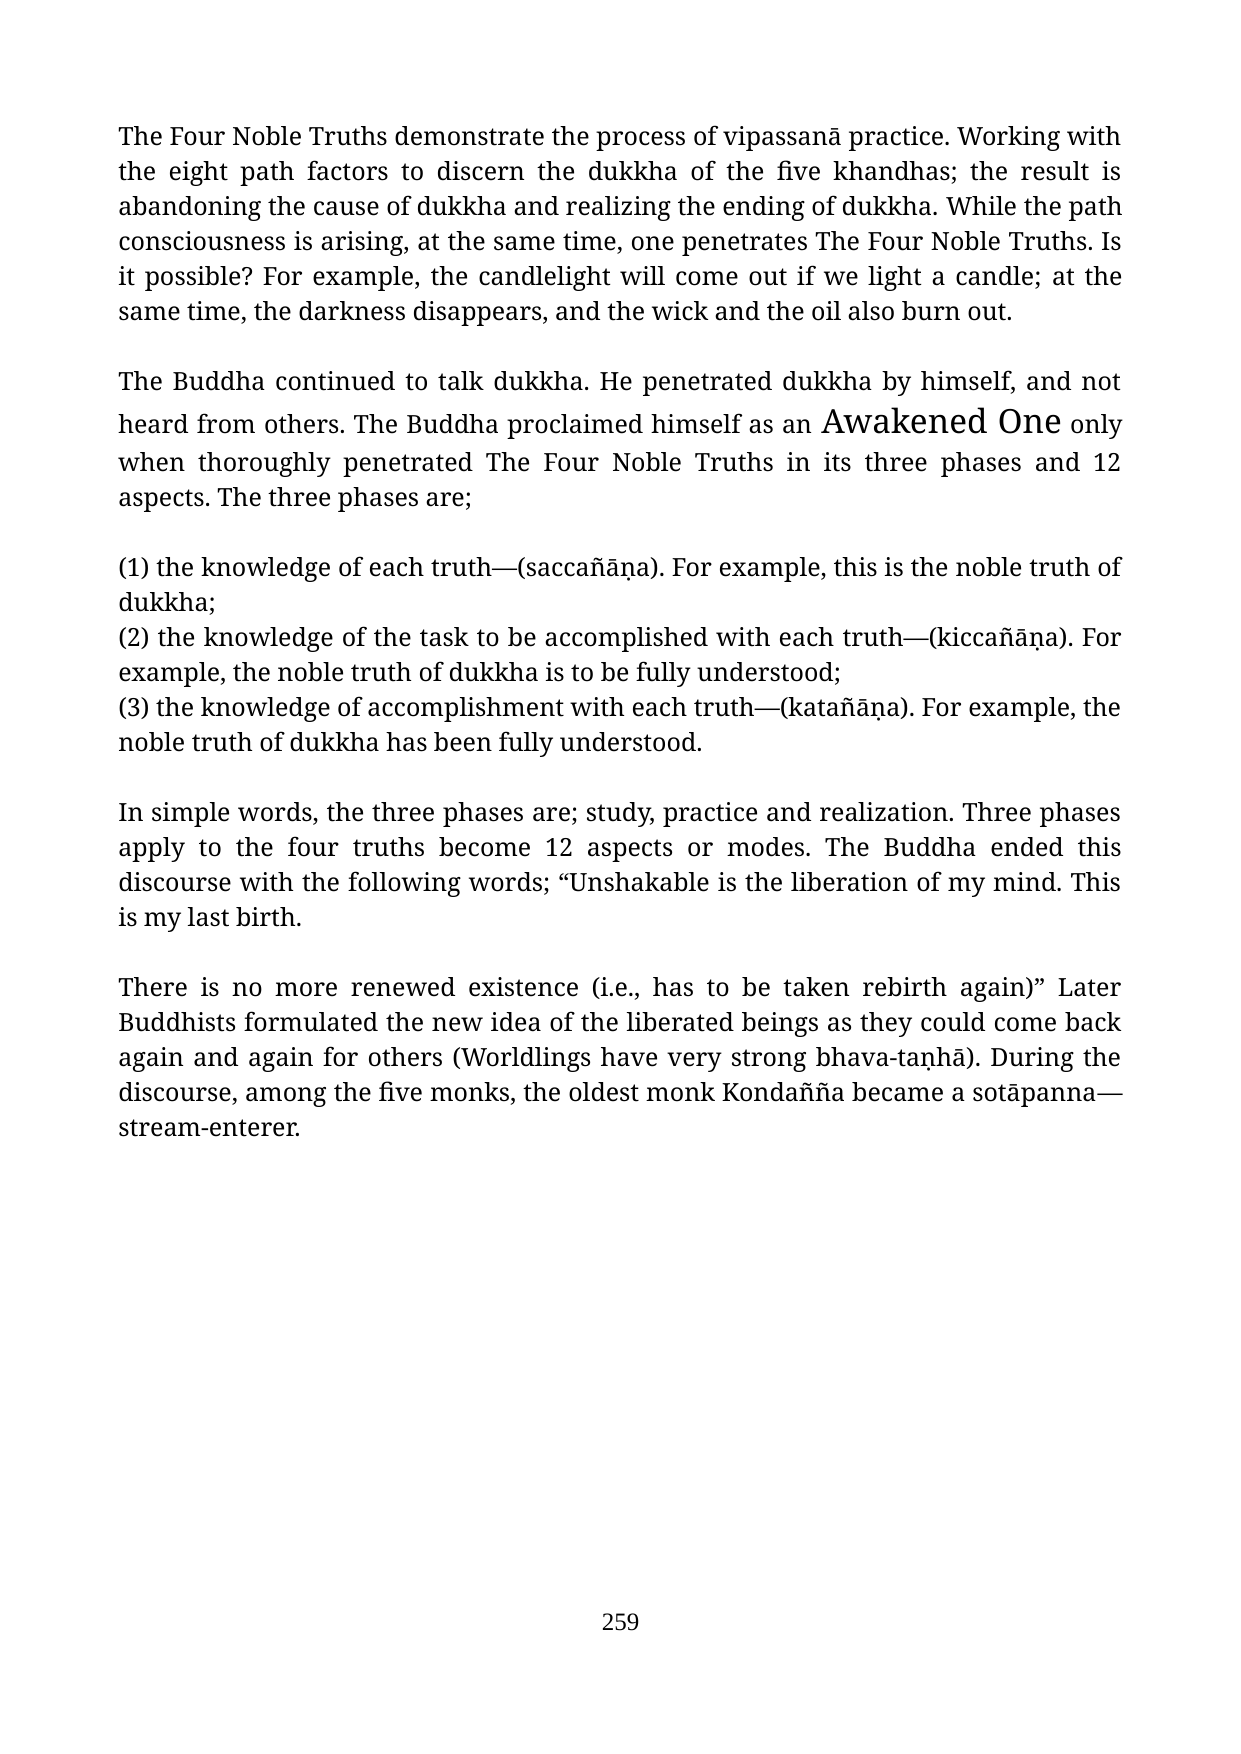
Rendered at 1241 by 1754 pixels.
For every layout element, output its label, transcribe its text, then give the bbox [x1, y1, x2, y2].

text The Four Noble Truths demonstrate the process of vipassanā practice. Working with the eight path factors to discern the dukkha of the five khandhas; the result is abandoning the cause of dukkha and realizing the ending of dukkha. While the path consciousness is arising, at the same time, one penetrates The Four Noble Truths. Is it possible? For example, the candlelight will come out if we light a candle; at the same time, the darkness disappears, and the wick and the oil also burn out. The Buddha continued to talk dukkha. He penetrated dukkha by himself, and not heard from others. The Buddha proclaimed himself as an Awakened One only when thoroughly penetrated The Four Noble Truths in its three phases and 12 aspects. The three phases are; (1) the knowledge of each truth—(saccañāṇa). For example, this is the noble truth of dukkha; (2) the knowledge of the task to be accomplished with each truth—(kiccañāṇa). For example, the noble truth of dukkha is to be fully understood; (3) the knowledge of accomplishment with each truth—(katañāṇa). For example, the noble truth of dukkha has been fully understood. In simple words, the three phases are; study, practice and realization. Three phases apply to the four truths become 12 aspects or modes. The Buddha ended this discourse with the following words; “Unshakable is the liberation of my mind. This is my last birth. There is no more renewed existence (i.e., has to be taken rebirth again)” Later Buddhists formulated the new idea of the liberated beings as they could come back again and again for others (Worldlings have very strong bhava-taṇhā). During the discourse, among the five monks, the oldest monk Kondañña became a sotāpanna—stream-enterer. [118, 118, 1122, 1143]
